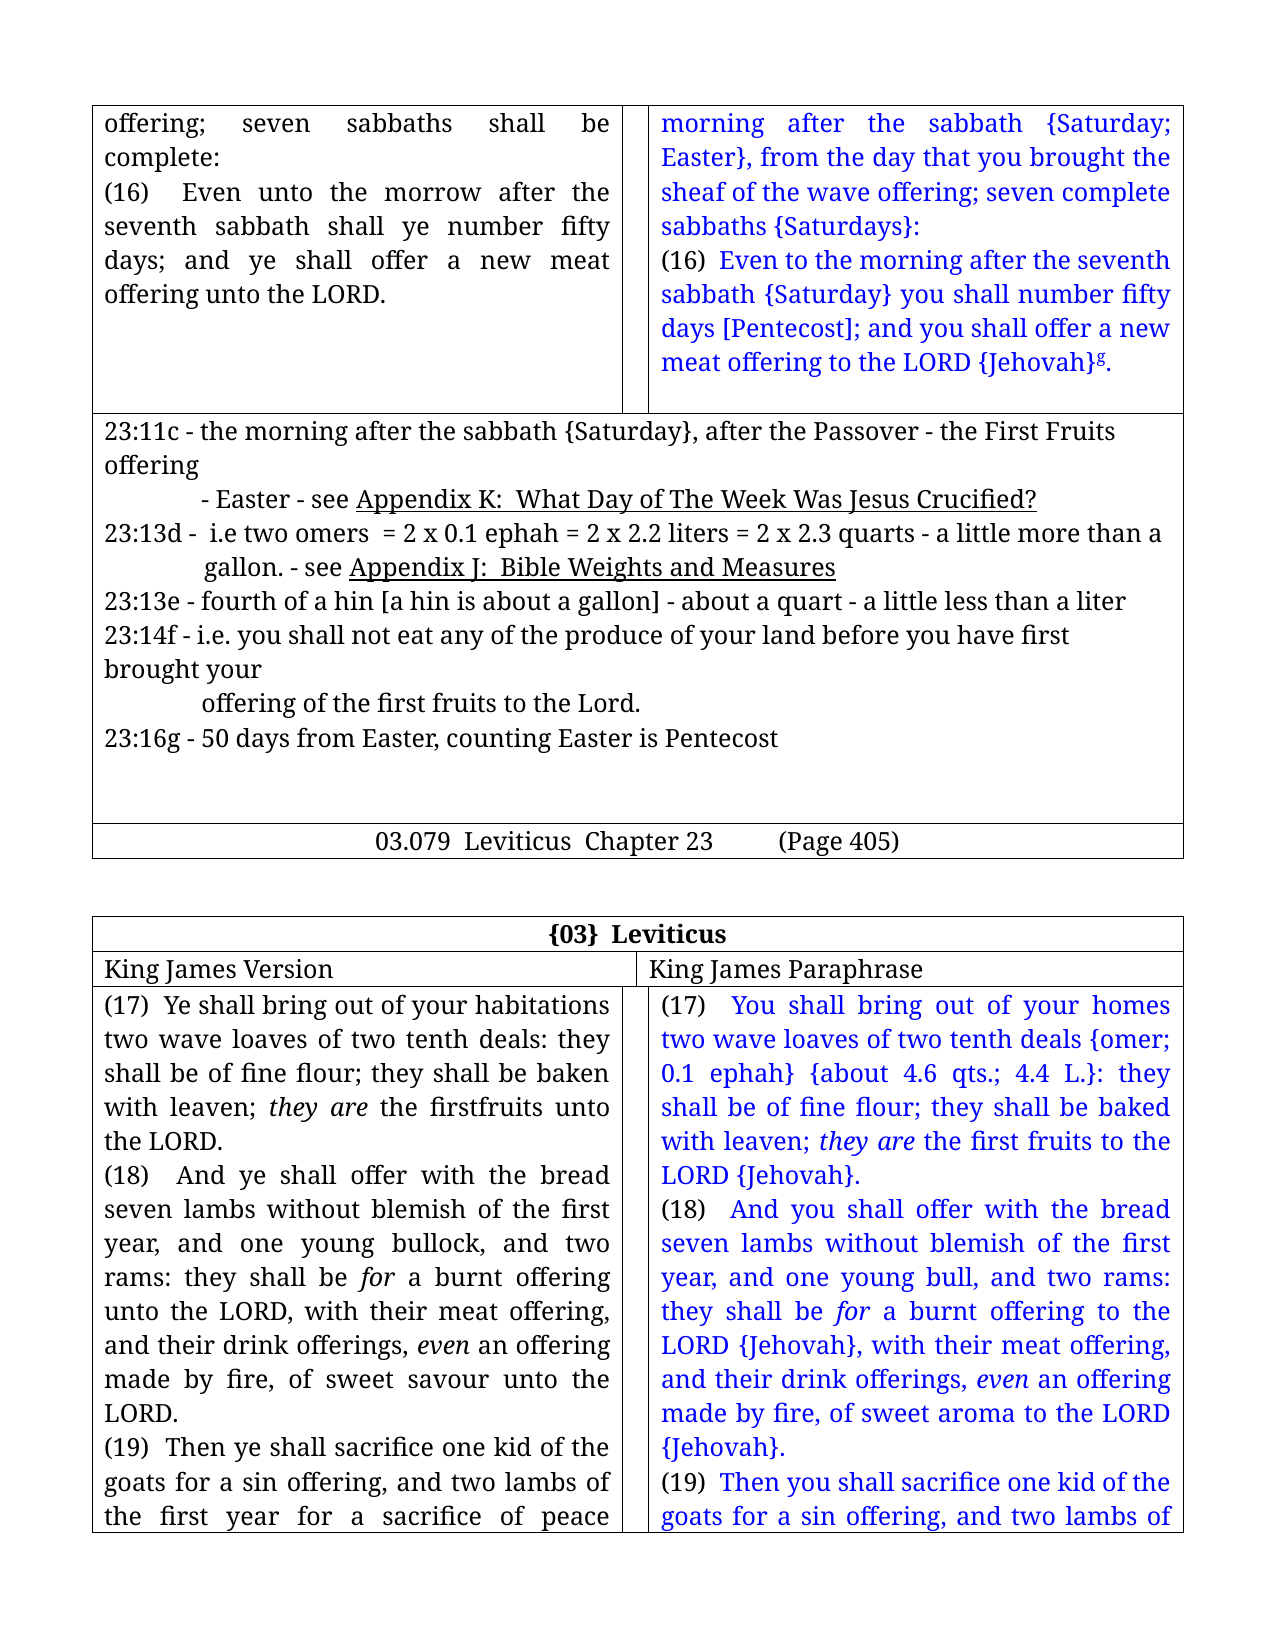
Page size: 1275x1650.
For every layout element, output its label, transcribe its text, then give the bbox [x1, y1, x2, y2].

table_cell 03.079 Leviticus Chapter 23 (Page 405) [93, 824, 1183, 857]
table_cell King James Paraphrase [637, 952, 1183, 986]
table_cell [623, 106, 648, 413]
table_cell (17) Ye shall bring out of your habitations two wave loaves of two tenth deals: they shall be of fine flour; they shall be baken with leaven; they are the firstfruits unto the LORD. (18) And ye shall offer with the bread seven lambs without blemish of the first year, and one young bullock, and two rams: they shall be for a burnt offering unto the LORD, with their meat offering, and their drink offerings, even an offering made by fire, of sweet savour unto the LORD. (19) Then ye shall sacrifice one kid of the goats for a sin offering, and two lambs of the first year for a sacrifice of peace [93, 987, 622, 1532]
table_cell (17) You shall bring out of your homes two wave loaves of two tenth deals {omer; 0.1 ephah} {about 4.6 qts.; 4.4 L.}: they shall be of fine flour; they shall be baked with leaven; they are the first fruits to the LORD {Jehovah}. (18) And you shall offer with the bread seven lambs without blemish of the first year, and one young bull, and two rams: they shall be for a burnt offering to the LORD {Jehovah}, with their meat offering, and their drink offerings, even an offering made by fire, of sweet aroma to the LORD {Jehovah}. (19) Then you shall sacrifice one kid of the goats for a sin offering, and two lambs of [649, 987, 1183, 1532]
table_header {03} Leviticus [93, 917, 1183, 951]
table_cell 23:11c - the morning after the sabbath {Saturday}, after the Passover - the First Fruits offering - Easter - see Appendix K: What Day of The Week Was Jesus Crucified? 23:13d - i.e two omers = 2 x 0.1 ephah = 2 x 2.2 liters = 2 x 2.3 quarts - a little more than a gallon. - see Appendix J: Bible Weights and Measures 23:13e - fourth of a hin [a hin is about a gallon] - about a quart - a little less than a liter 23:14f - i.e. you shall not eat any of the produce of your land before you have first brought your offering of the first fruits to the Lord. 23:16g - 50 days from Easter, counting Easter is Pentecost [93, 414, 1183, 822]
table_cell offering; seven sabbaths shall be complete: (16) Even unto the morrow after the seventh sabbath shall ye number fifty days; and ye shall offer a new meat offering unto the LORD. [93, 106, 622, 413]
table_cell morning after the sabbath {Saturday; Easter}, from the day that you brought the sheaf of the wave offering; seven complete sabbaths {Saturdays}: (16) Even to the morning after the seventh sabbath {Saturday} you shall number fifty days [Pentecost]; and you shall offer a new meat offering to the LORD {Jehovah}g. [649, 106, 1183, 413]
table_cell [623, 987, 648, 1532]
table_cell King James Version [93, 952, 636, 986]
